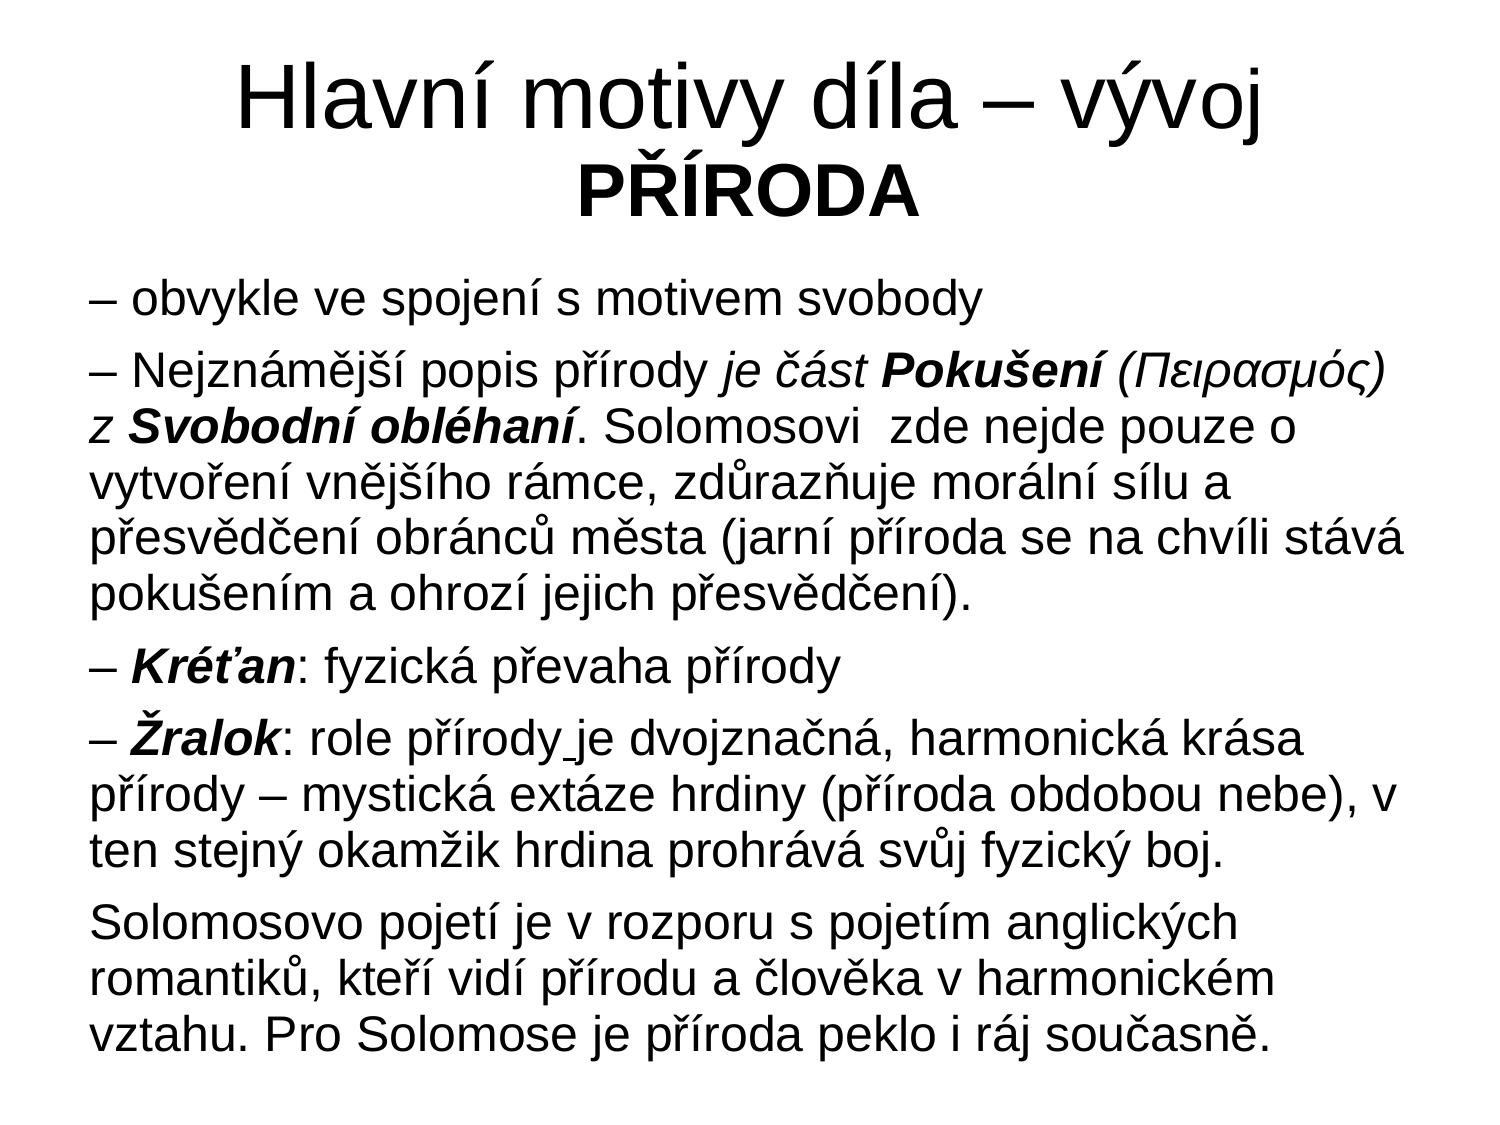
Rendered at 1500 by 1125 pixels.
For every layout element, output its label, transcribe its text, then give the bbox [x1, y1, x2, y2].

title Hlavní motivy díla – vývoj PŘÍRODA [74, 20, 1425, 257]
list – obvykle ve spojení s motivem svobody – Nejznámější popis přírody je část Pokušení (Πειρασμός) z Svobodní obléhaní. Solomosovi zde nejde pouze o vytvoření vnějšího rámce, zdůrazňuje morální sílu a přesvědčení obránců města (jarní příroda se na chvíli stává pokušením a ohrozí jejich přesvědčení). – Kréťan: fyzická převaha přírody – Žralok: role přírody je dvojznačná, harmonická krása přírody – mystická extáze hrdiny (příroda obdobou nebe), v ten stejný okamžik hrdina prohrává svůj fyzický boj. Solomosovo pojetí je v rozporu s pojetím anglických romantiků, kteří vidí přírodu a člověka v harmonickém vztahu. Pro Solomose je příroda peklo i ráj současně. [74, 262, 1425, 1125]
